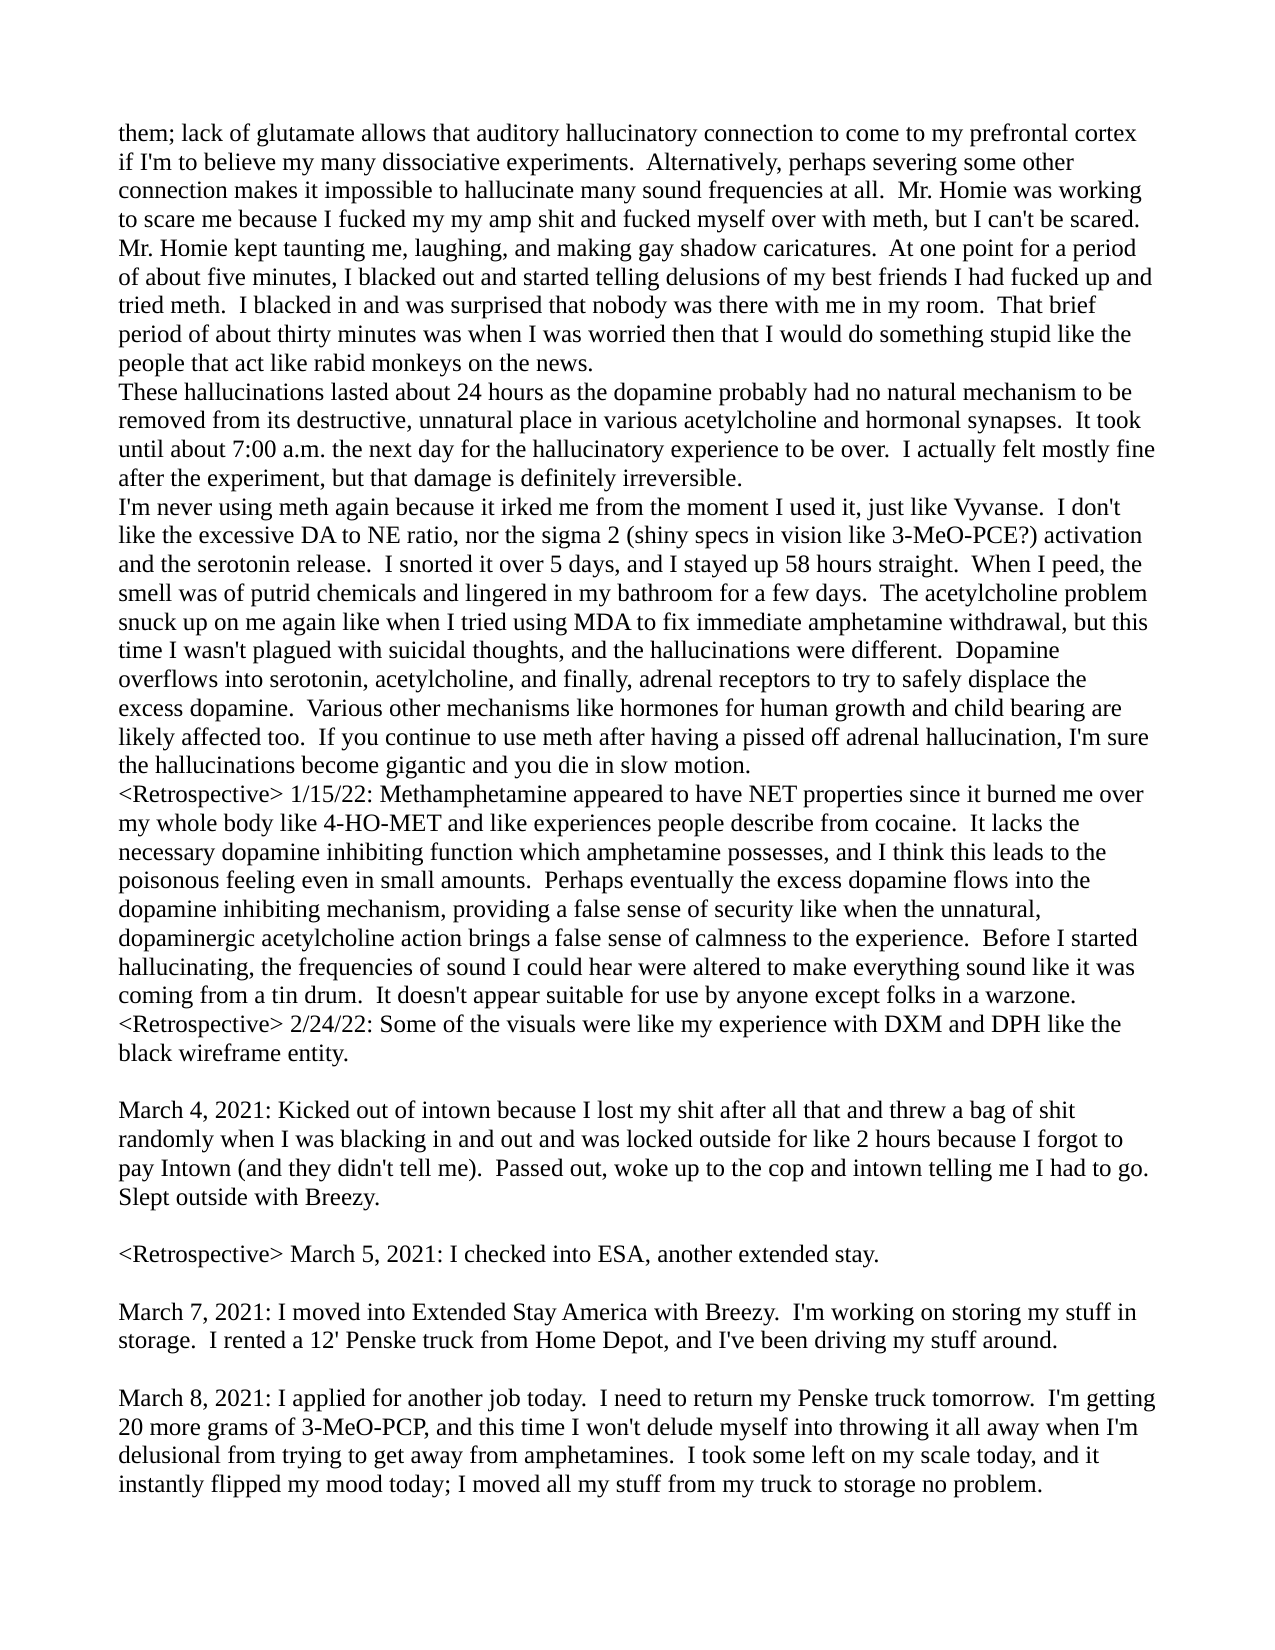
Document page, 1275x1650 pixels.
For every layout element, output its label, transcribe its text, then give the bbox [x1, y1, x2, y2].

text I'm never using meth again because it irked me from the moment I used it, just like Vyvanse. I don't like the excessive DA to NE ratio, nor the sigma 2 (shiny specs in vision like 3-MeO-PCE?) activation and the serotonin release. I snorted it over 5 days, and I stayed up 58 hours straight. When I peed, the smell was of putrid chemicals and lingered in my bathroom for a few days. The acetylcholine problem snuck up on me again like when I tried using MDA to fix immediate amphetamine withdrawal, but this time I wasn't plagued with suicidal thoughts, and the hallucinations were different. Dopamine overflows into serotonin, acetylcholine, and finally, adrenal receptors to try to safely displace the excess dopamine. Various other mechanisms like hormones for human growth and child bearing are likely affected too. If you continue to use meth after having a pissed off adrenal hallucination, I'm sure the hallucinations become gigantic and you die in slow motion. [118, 492, 1157, 779]
text <Retrospective> March 5, 2021: I checked into ESA, another extended stay. [118, 1239, 1157, 1268]
text March 8, 2021: I applied for another job today. I need to return my Penske truck tomorrow. I'm getting 20 more grams of 3-MeO-PCP, and this time I won't delude myself into throwing it all away when I'm delusional from trying to get away from amphetamines. I took some left on my scale today, and it instantly flipped my mood today; I moved all my stuff from my truck to storage no problem. [118, 1383, 1157, 1498]
text <Retrospective> 2/24/22: Some of the visuals were like my experience with DXM and DPH like the black wireframe entity. [118, 1009, 1157, 1067]
text <Retrospective> 1/15/22: Methamphetamine appeared to have NET properties since it burned me over my whole body like 4-HO-MET and like experiences people describe from cocaine. It lacks the necessary dopamine inhibiting function which amphetamine possesses, and I think this leads to the poisonous feeling even in small amounts. Perhaps eventually the excess dopamine flows into the dopamine inhibiting mechanism, providing a false sense of security like when the unnatural, dopaminergic acetylcholine action brings a false sense of calmness to the experience. Before I started hallucinating, the frequencies of sound I could hear were altered to make everything sound like it was coming from a tin drum. It doesn't appear suitable for use by anyone except folks in a warzone. [118, 779, 1157, 1009]
text March 7, 2021: I moved into Extended Stay America with Breezy. I'm working on storing my stuff in storage. I rented a 12' Penske truck from Home Depot, and I've been driving my stuff around. [118, 1297, 1157, 1354]
text March 4, 2021: Kicked out of intown because I lost my shit after all that and threw a bag of shit randomly when I was blacking in and out and was locked outside for like 2 hours because I forgot to pay Intown (and they didn't tell me). Passed out, woke up to the cop and intown telling me I had to go. Slept outside with Breezy. [118, 1096, 1157, 1211]
text These hallucinations lasted about 24 hours as the dopamine probably had no natural mechanism to be removed from its destructive, unnatural place in various acetylcholine and hormonal synapses. It took until about 7:00 a.m. the next day for the hallucinatory experience to be over. I actually felt mostly fine after the experiment, but that damage is definitely irreversible. [118, 377, 1157, 492]
text them; lack of glutamate allows that auditory hallucinatory connection to come to my prefrontal cortex if I'm to believe my many dissociative experiments. Alternatively, perhaps severing some other connection makes it impossible to hallucinate many sound frequencies at all. Mr. Homie was working to scare me because I fucked my my amp shit and fucked myself over with meth, but I can't be scared. Mr. Homie kept taunting me, laughing, and making gay shadow caricatures. At one point for a period of about five minutes, I blacked out and started telling delusions of my best friends I had fucked up and tried meth. I blacked in and was surprised that nobody was there with me in my room. That brief period of about thirty minutes was when I was worried then that I would do something stupid like the people that act like rabid monkeys on the news. [118, 118, 1157, 377]
